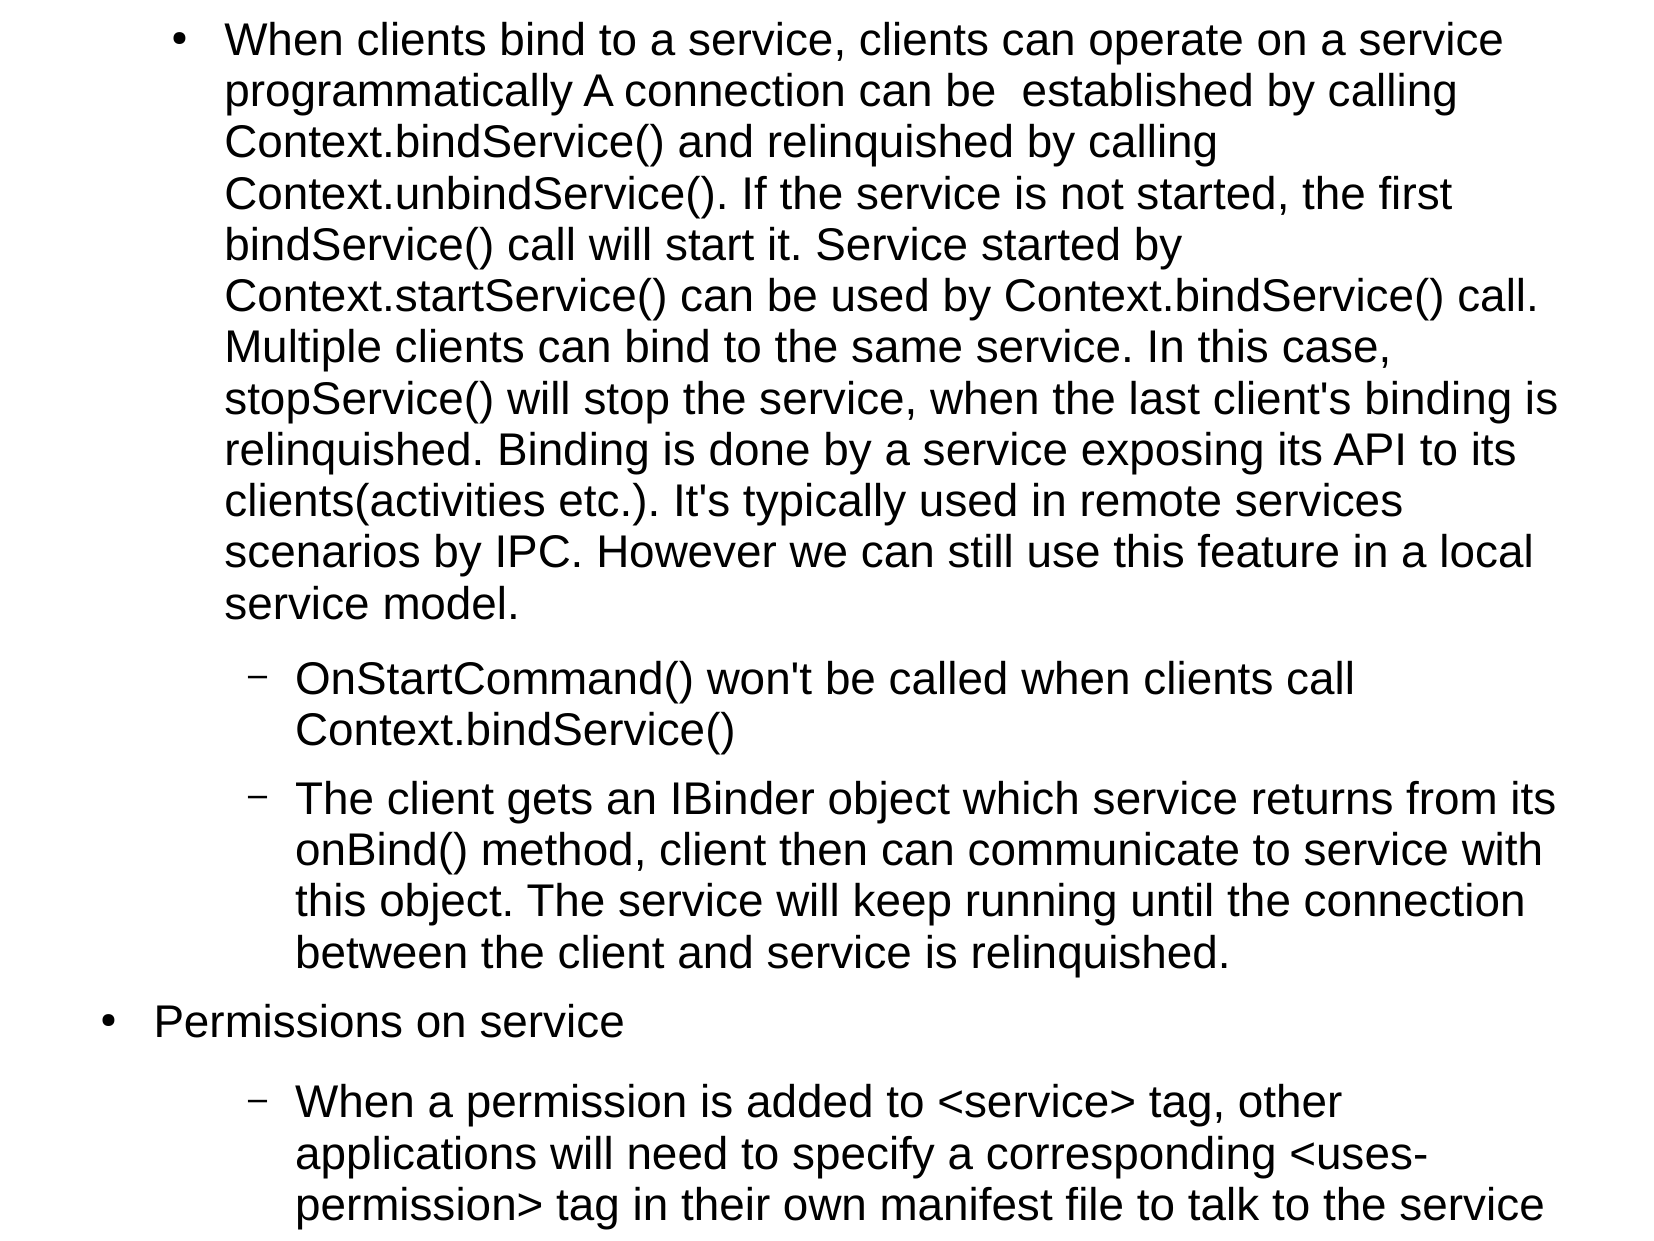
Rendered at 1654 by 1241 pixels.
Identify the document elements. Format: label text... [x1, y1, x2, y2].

list When clients bind to a service, clients can operate on a service programmatically A connection can be established by calling Context.bindService() and relinquished by calling Context.unbindService(). If the service is not started, the first bindService() call will start it. Service started by Context.startService() can be used by Context.bindService() call. Multiple clients can bind to the same service. In this case, stopService() will stop the service, when the last client's binding is relinquished. Binding is done by a service exposing its API to its clients(activities etc.). It's typically used in remote services scenarios by IPC. However we can still use this feature in a local service model. OnStartCommand() won't be called when clients call Context.bindService() The client gets an IBinder object which service returns from its onBind() method, client then can communicate to service with this object. The service will keep running until the connection between the client and service is relinquished. Permissions on service When a permission is added to <service> tag, other applications will need to specify a corresponding <uses-permission> tag in their own manifest file to talk to the service [82, 13, 1571, 1226]
